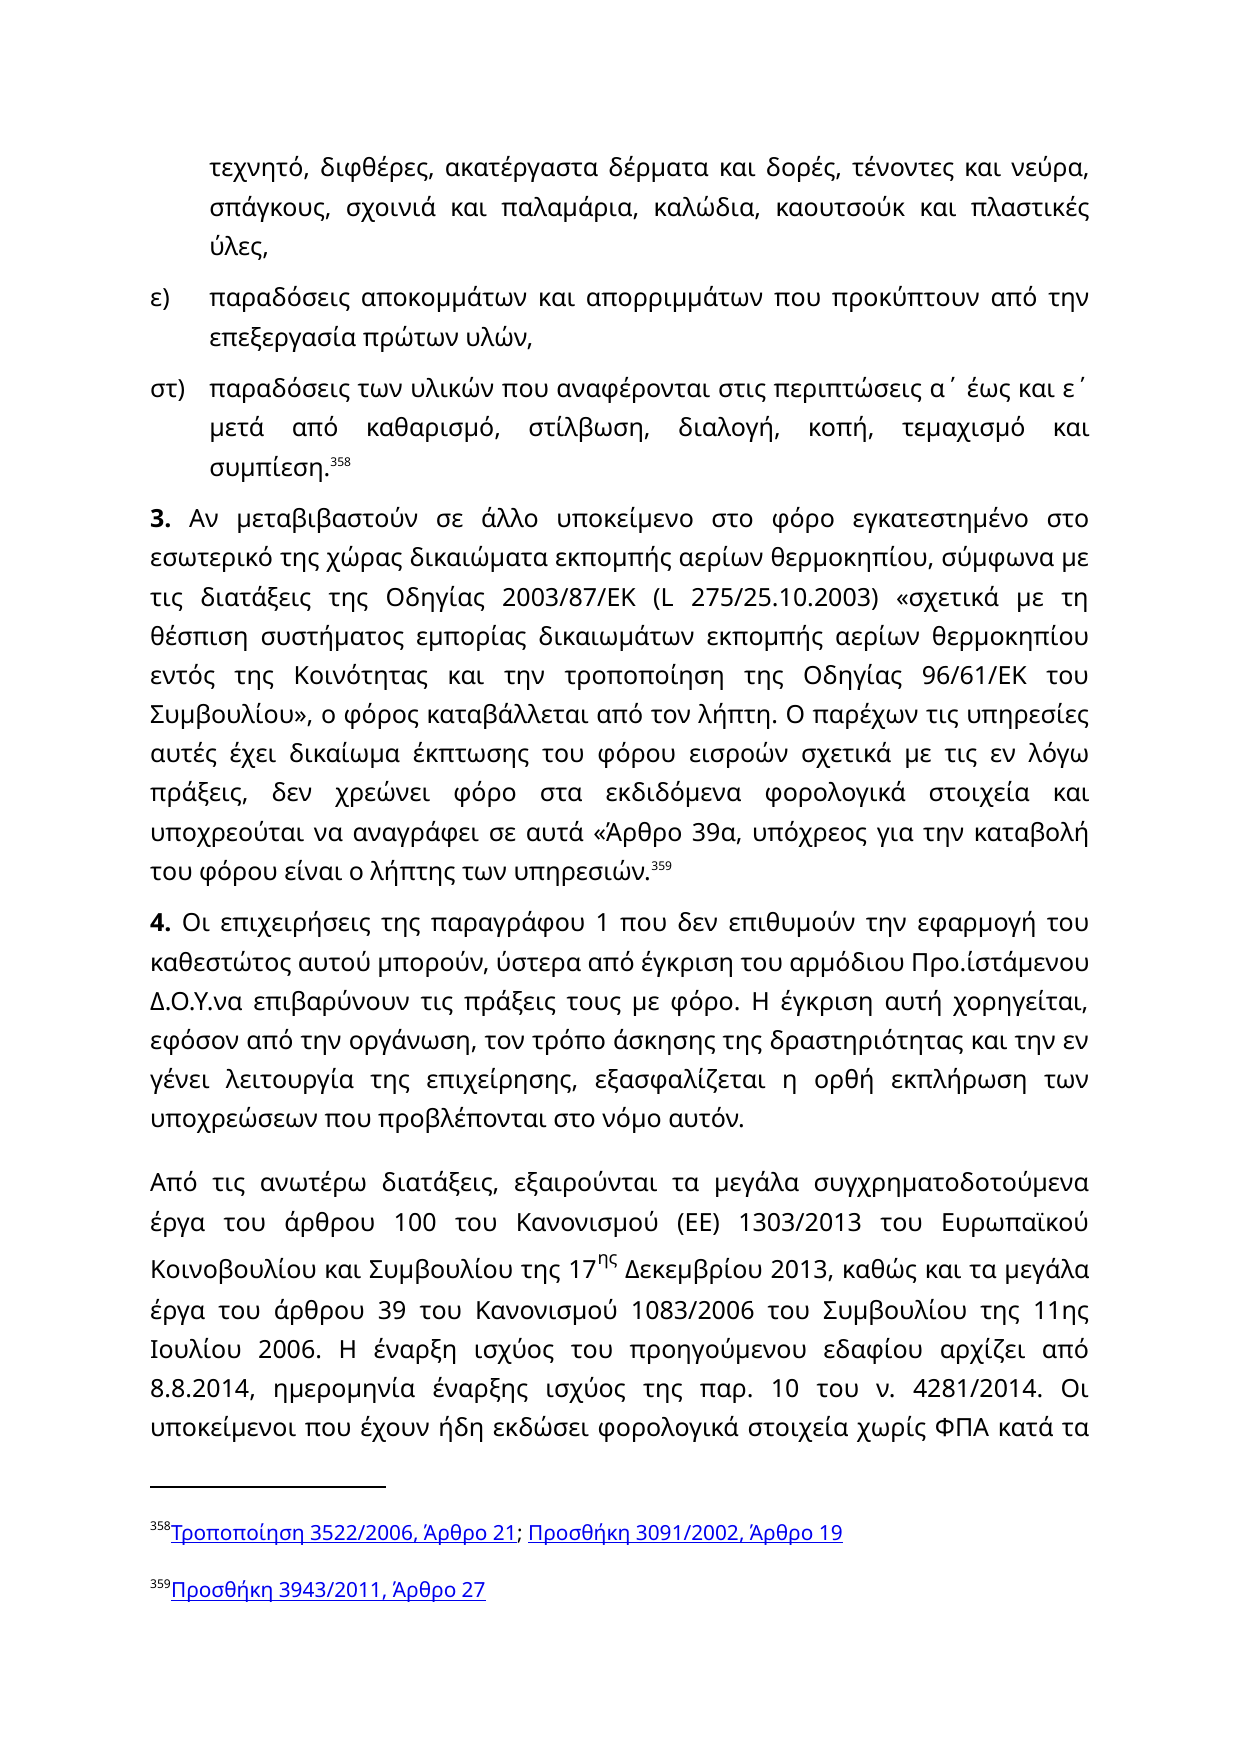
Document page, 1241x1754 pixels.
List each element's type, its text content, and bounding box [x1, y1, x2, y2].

text Από τις ανωτέρω διατάξεις, εξαιρούνται τα μεγάλα συγχρηματοδοτούμενα έργα του άρθρου 100 του Κανονισμού (ΕΕ) 1303/2013 του Ευρωπαϊκού Κοινοβουλίου και Συμβουλίου της 17ης Δεκεμβρίου 2013, καθώς και τα μεγάλα έργα του άρθρου 39 του Κανονισμού 1083/2006 του Συμβουλίου της 11ης Ιουλίου 2006. Η έναρξη ισχύος του προηγούμενου εδαφίου αρχίζει από 8.8.2014, ημερομηνία έναρξης ισχύος της παρ. 10 του ν. 4281/2014. Οι υποκείμενοι που έχουν ήδη εκδώσει φορολογικά στοιχεία χωρίς ΦΠΑ κατά τα [150, 1165, 1090, 1444]
list στ) παραδόσεις των υλικών που αναφέρονται στις περιπτώσεις α΄ έως και ε΄ μετά από καθαρισμό, στίλβωση, διαλογή, κοπή, τεμαχισμό και συμπίεση. [150, 371, 1090, 483]
text Προσθήκη 3943/2011, Άρθρο 27 [150, 1576, 1090, 1604]
list τεχνητό, διφθέρες, ακατέργαστα δέρματα και δορές, τένοντες και νεύρα, σπάγκους, σχοινιά και παλαμάρια, καλώδια, καουτσούκ και πλαστικές ύλες, [150, 150, 1090, 262]
list ε) παραδόσεις αποκομμάτων και απορριμμάτων που προκύπτουν από την επεξεργασία πρώτων υλών, [150, 280, 1090, 353]
text Τροποποίηση 3522/2006, Άρθρο 21; Προσθήκη 3091/2002, Άρθρο 19 [150, 1518, 1090, 1546]
text 4. Οι επιχειρήσεις της παραγράφου 1 που δεν επιθυμούν την εφαρμογή του καθεστώτος αυτού μπορούν, ύστερα από έγκριση του αρμόδιου Προ.ίστάμενου Δ.Ο.Υ.να επιβαρύνουν τις πράξεις τους με φόρο. Η έγκριση αυτή χορηγείται, εφόσον από την οργάνωση, τον τρόπο άσκησης της δραστηριότητας και την εν γένει λειτουργία της επιχείρησης, εξασφαλίζεται η ορθή εκπλήρωση των υποχρεώσεων που προβλέπονται στο νόμο αυτόν. [150, 905, 1090, 1135]
text 3. Αν μεταβιβαστούν σε άλλο υποκείμενο στο φόρο εγκατεστημένο στο εσωτερικό της χώρας δικαιώματα εκπομπής αερίων θερμοκηπίου, σύμφωνα με τις διατάξεις της Οδηγίας 2003/87/ΕΚ (L 275/25.10.2003) «σχετικά με τη θέσπιση συστήματος εμπορίας δικαιωμάτων εκπομπής αερίων θερμοκηπίου εντός της Κοινότητας και την τροποποίηση της Οδηγίας 96/61/ΕΚ του Συμβουλίου», ο φόρος καταβάλλεται από τον λήπτη. Ο παρέχων τις υπηρεσίες αυτές έχει δικαίωμα έκπτωσης του φόρου εισροών σχετικά με τις εν λόγω πράξεις, δεν χρεώνει φόρο στα εκδιδόμενα φορολογικά στοιχεία και υποχρεούται να αναγράφει σε αυτά «Άρθρο 39α, υπόχρεος για την καταβολή του φόρου είναι ο λήπτης των υπηρεσιών. [150, 501, 1090, 887]
